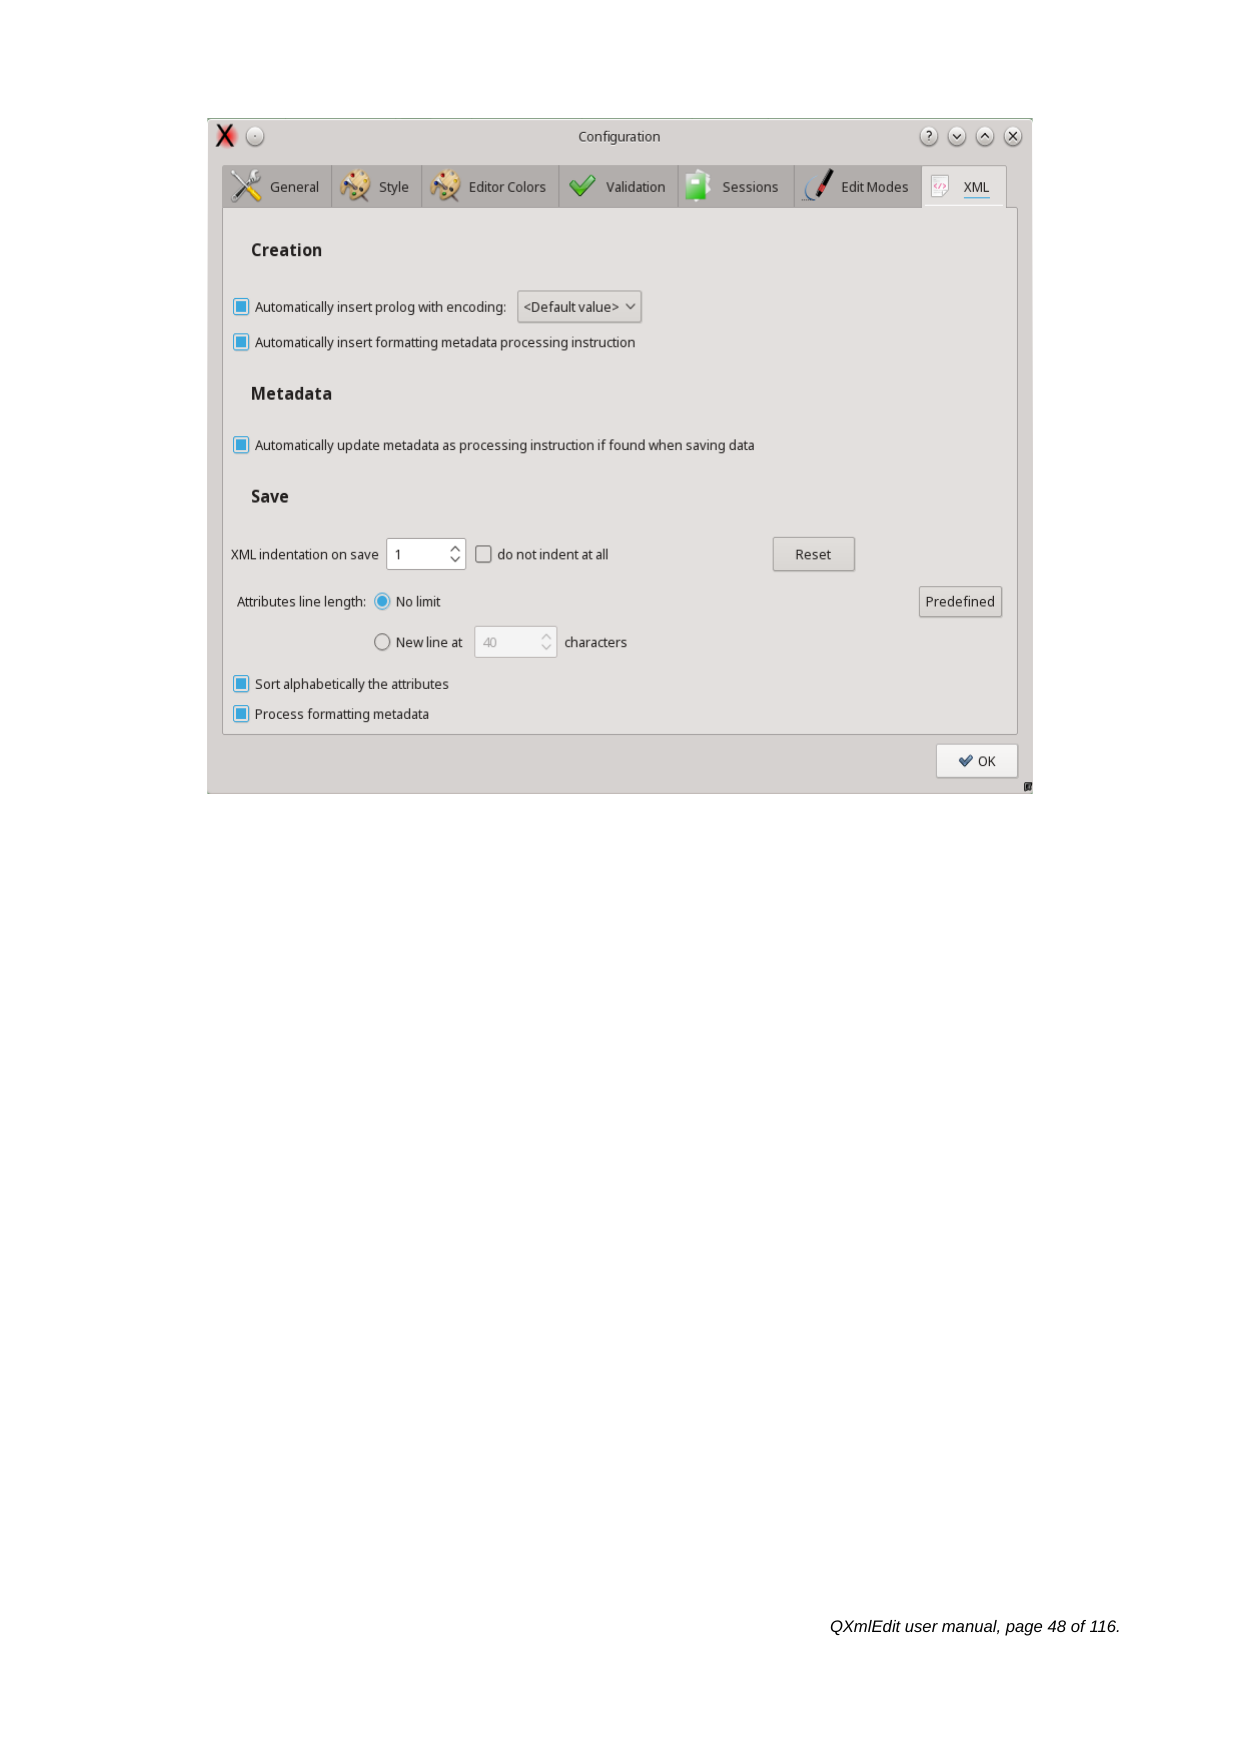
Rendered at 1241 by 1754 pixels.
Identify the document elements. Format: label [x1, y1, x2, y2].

picture [207, 118, 1033, 794]
